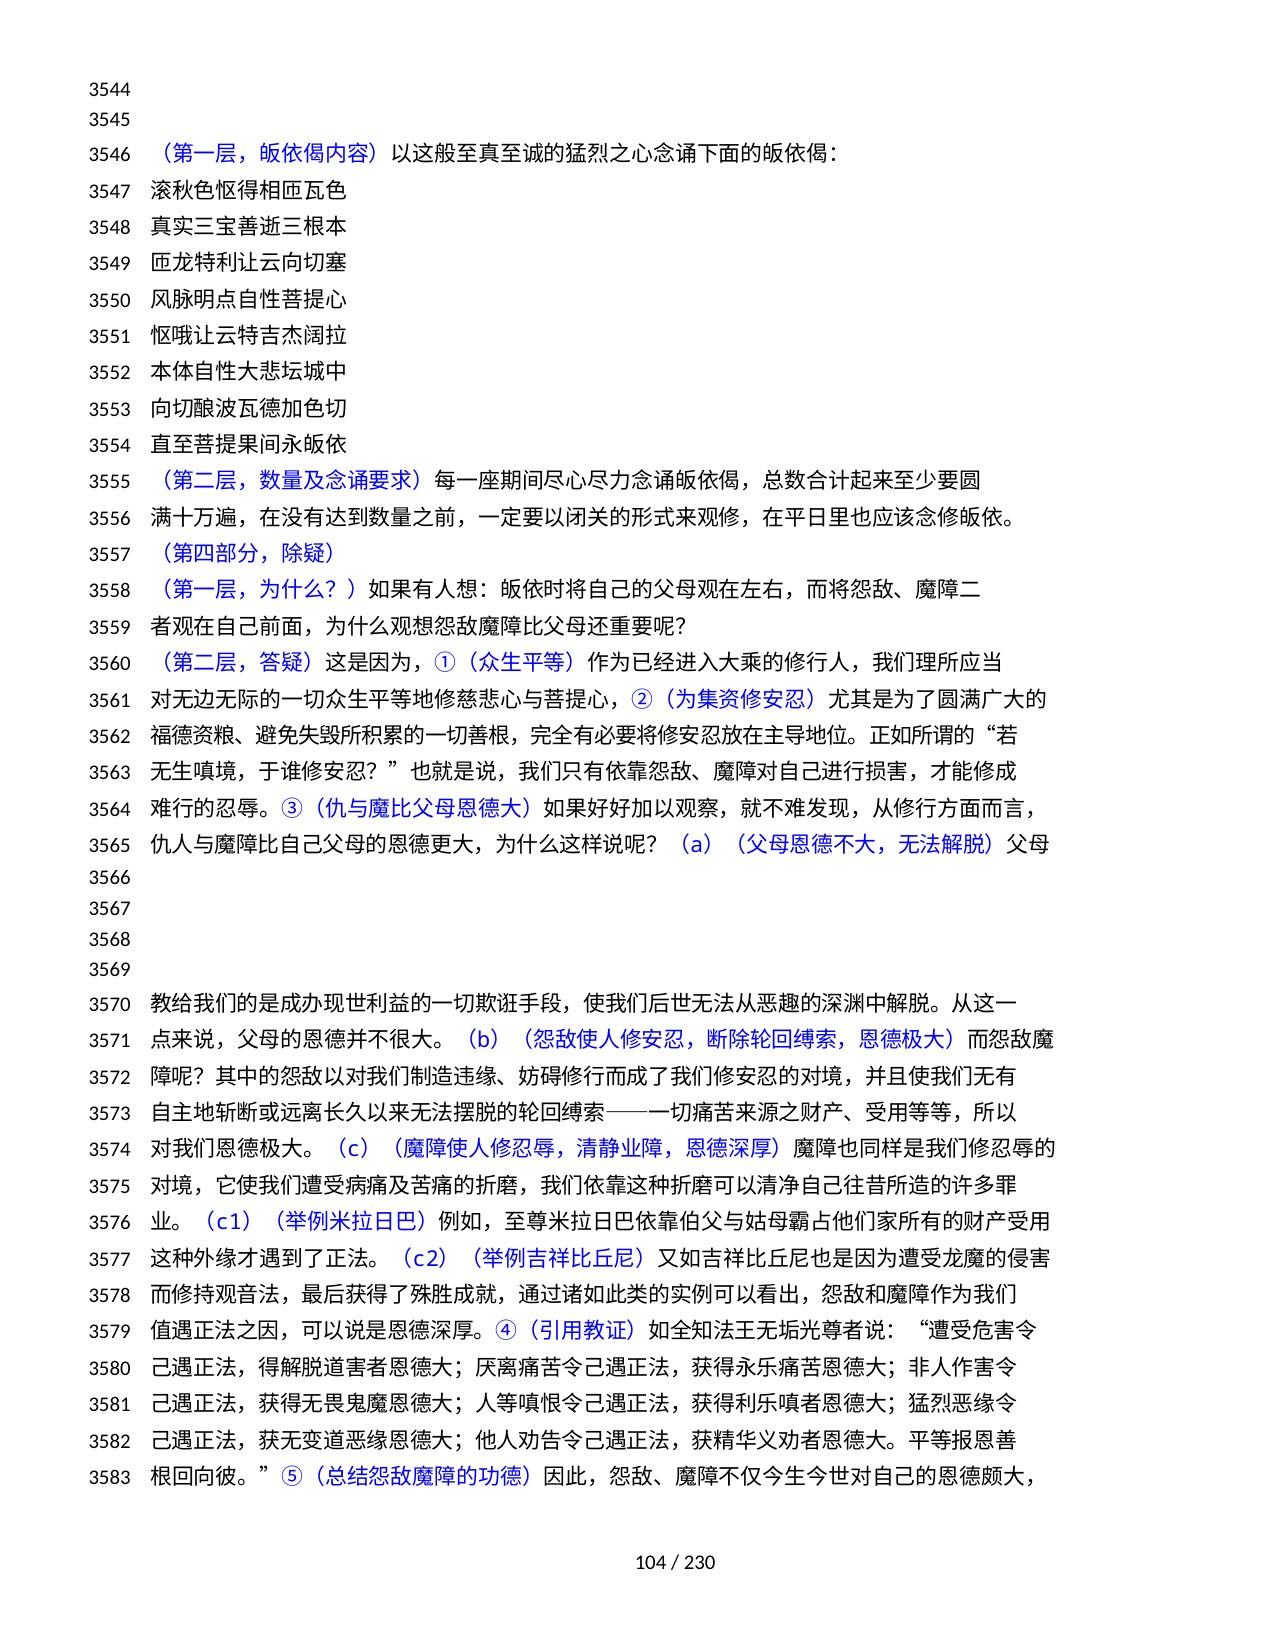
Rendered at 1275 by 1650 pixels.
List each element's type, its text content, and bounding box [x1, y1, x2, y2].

text 值遇正法之因，可以说是恩德深厚。④（引用教证）如全知法王无垢光尊者说：“遭受危害令 [150, 1313, 1200, 1345]
text 点来说，父母的恩德并不很大。（b）（怨敌使人修安忍，断除轮回缚索，恩德极大）而怨敌魔 [150, 1022, 1200, 1054]
text 自主地斩断或远离长久以来无法摆脱的轮回缚索——一切痛苦来源之财产、受用等等，所以 [150, 1095, 1200, 1127]
text 者观在自己前面，为什么观想怨敌魔障比父母还重要呢？ [150, 609, 1200, 641]
text （第一层，为什么？）如果有人想：皈依时将自己的父母观在左右，而将怨敌、魔障二 [150, 572, 1200, 604]
text 无生嗔境，于谁修安忍？”也就是说，我们只有依靠怨敌、魔障对自己进行损害，才能修成 [150, 754, 1200, 786]
text 己遇正法，获无变道恶缘恩德大；他人劝告令己遇正法，获精华义劝者恩德大。平等报恩善 [150, 1423, 1200, 1454]
text 怄哦让云特吉杰阔拉 [150, 318, 1200, 350]
text （第一层，皈依偈内容）以这般至真至诚的猛烈之心念诵下面的皈依偈： [150, 136, 1200, 168]
text 真实三宝善逝三根本 [150, 209, 1200, 241]
text 难行的忍辱。③（仇与魔比父母恩德大）如果好好加以观察，就不难发现，从修行方面而言， [150, 791, 1200, 822]
text 对我们恩德极大。（c）（魔障使人修忍辱，清静业障，恩德深厚）魔障也同样是我们修忍辱的 [150, 1131, 1200, 1163]
text （第二层，数量及念诵要求）每一座期间尽心尽力念诵皈依偈，总数合计起来至少要圆 [150, 463, 1200, 495]
text 己遇正法，获得无畏鬼魔恩德大；人等嗔恨令己遇正法，获得利乐嗔者恩德大；猛烈恶缘令 [150, 1386, 1200, 1418]
text 而修持观音法，最后获得了殊胜成就，通过诸如此类的实例可以看出，怨敌和魔障作为我们 [150, 1277, 1200, 1309]
text 满十万遍，在没有达到数量之前，一定要以闭关的形式来观修，在平日里也应该念修皈依。 [150, 500, 1200, 531]
text 直至菩提果间永皈依 [150, 427, 1200, 459]
text （第四部分，除疑） [150, 536, 1200, 568]
text 对无边无际的一切众生平等地修慈悲心与菩提心，②（为集资修安忍）尤其是为了圆满广大的 [150, 682, 1200, 713]
text 教给我们的是成办现世利益的一切欺诳手段，使我们后世无法从恶趣的深渊中解脱。从这一 [150, 986, 1200, 1018]
text 根回向彼。”⑤（总结怨敌魔障的功德）因此，怨敌、魔障不仅今生今世对自己的恩德颇大， [150, 1459, 1200, 1491]
text 己遇正法，得解脱道害者恩德大；厌离痛苦令己遇正法，获得永乐痛苦恩德大；非人作害令 [150, 1350, 1200, 1382]
text 向切酿波瓦德加色切 [150, 391, 1200, 422]
text 障呢？其中的怨敌以对我们制造违缘、妨碍修行而成了我们修安忍的对境，并且使我们无有 [150, 1059, 1200, 1090]
text 本体自性大悲坛城中 [150, 354, 1200, 386]
text 滚秋色怄得相匝瓦色 [150, 173, 1200, 204]
text 这种外缘才遇到了正法。（c2）（举例吉祥比丘尼）又如吉祥比丘尼也是因为遭受龙魔的侵害 [150, 1241, 1200, 1272]
text （第二层，答疑）这是因为，①（众生平等）作为已经进入大乘的修行人，我们理所应当 [150, 645, 1200, 677]
text 福德资粮、避免失毁所积累的一切善根，完全有必要将修安忍放在主导地位。正如所谓的“若 [150, 718, 1200, 749]
text 对境，它使我们遭受病痛及苦痛的折磨，我们依靠这种折磨可以清净自己往昔所造的许多罪 [150, 1168, 1200, 1199]
text 匝龙特利让云向切塞 [150, 245, 1200, 277]
text 仇人与魔障比自己父母的恩德更大，为什么这样说呢？（a）（父母恩德不大，无法解脱）父母 [150, 827, 1200, 859]
text 风脉明点自性菩提心 [150, 282, 1200, 313]
text 业。（c1）（举例米拉日巴）例如，至尊米拉日巴依靠伯父与姑母霸占他们家所有的财产受用 [150, 1204, 1200, 1236]
